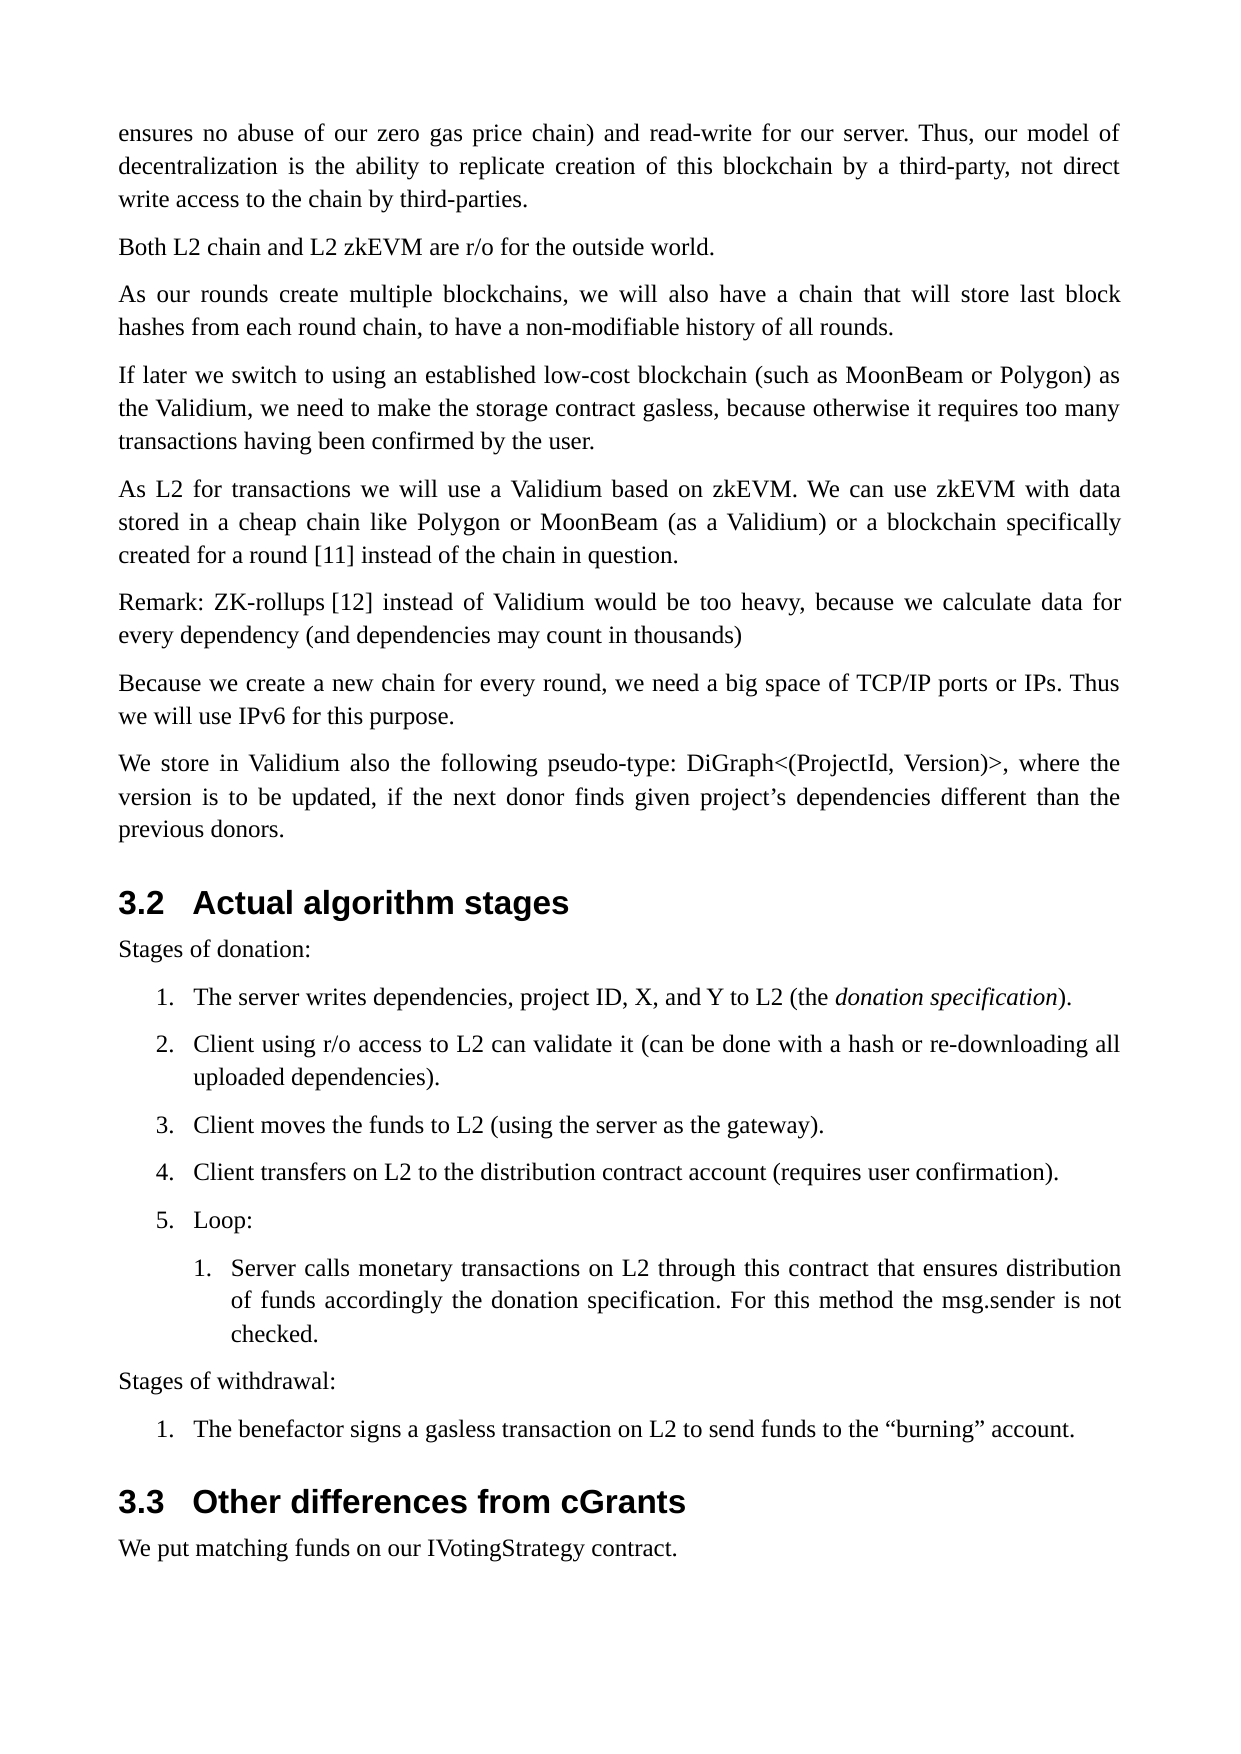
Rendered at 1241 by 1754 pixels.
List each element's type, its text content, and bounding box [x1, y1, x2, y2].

list The benefactor signs a gasless transaction on L2 to send funds to the “burning” account. [156, 1414, 1122, 1443]
list Loop: [156, 1205, 1122, 1234]
text Stages of withdrawal: [118, 1366, 1122, 1395]
text Remark: ZK-rollups [12] instead of Validium would be too heavy, because we calculate data for every dependency (and dependencies may count in thousands) [118, 587, 1122, 649]
text ensures no abuse of our zero gas price chain) and read-write for our server. Thus, our model of decentralization is the ability to replicate creation of this blockchain by a third-party, not direct write access to the chain by third-parties. [118, 118, 1122, 213]
text Stages of donation: [118, 934, 1122, 963]
text We put matching funds on our IVotingStrategy contract. [118, 1533, 1122, 1562]
list Client moves the funds to L2 (using the server as the gateway). [156, 1110, 1122, 1138]
list Client using r/o access to L2 can validate it (can be done with a hash or re-downloading all uploaded dependencies). [156, 1029, 1122, 1091]
text If later we switch to using an established low-cost blockchain (such as MoonBeam or Polygon) as the Validium, we need to make the storage contract gasless, because otherwise it requires too many transactions having been confirmed by the user. [118, 360, 1122, 455]
text As L2 for transactions we will use a Validium based on zkEVM. We can use zkEVM with data stored in a cheap chain like Polygon or MoonBeam (as a Validium) or a blockchain specifically created for a round [11] instead of the chain in question. [118, 474, 1122, 568]
list Server calls monetary transactions on L2 through this contract that ensures distribution of funds accordingly the donation specification. For this method the msg.sender is not checked. [193, 1253, 1122, 1347]
text Because we create a new chain for every round, we need a big space of TCP/IP ports or IPs. Thus we will use IPv6 for this purpose. [118, 668, 1122, 730]
text As our rounds create multiple blockchains, we will also have a chain that will store last block hashes from each round chain, to have a non-modifiable history of all rounds. [118, 279, 1122, 341]
list Client transfers on L2 to the distribution contract account (requires user confirmation). [156, 1157, 1122, 1186]
text Both L2 chain and L2 zkEVM are r/o for the outside world. [118, 232, 1122, 261]
list The server writes dependencies, project ID, X, and Y to L2 (the donation specification). [156, 982, 1122, 1010]
subtitle Actual algorithm stages [118, 883, 1122, 921]
text We store in Validium also the following pseudo-type: DiGraph<(ProjectId, Version)>, where the version is to be updated, if the next donor finds given project’s dependencies different than the previous donors. [118, 748, 1122, 843]
subtitle Other differences from cGrants [118, 1482, 1122, 1521]
